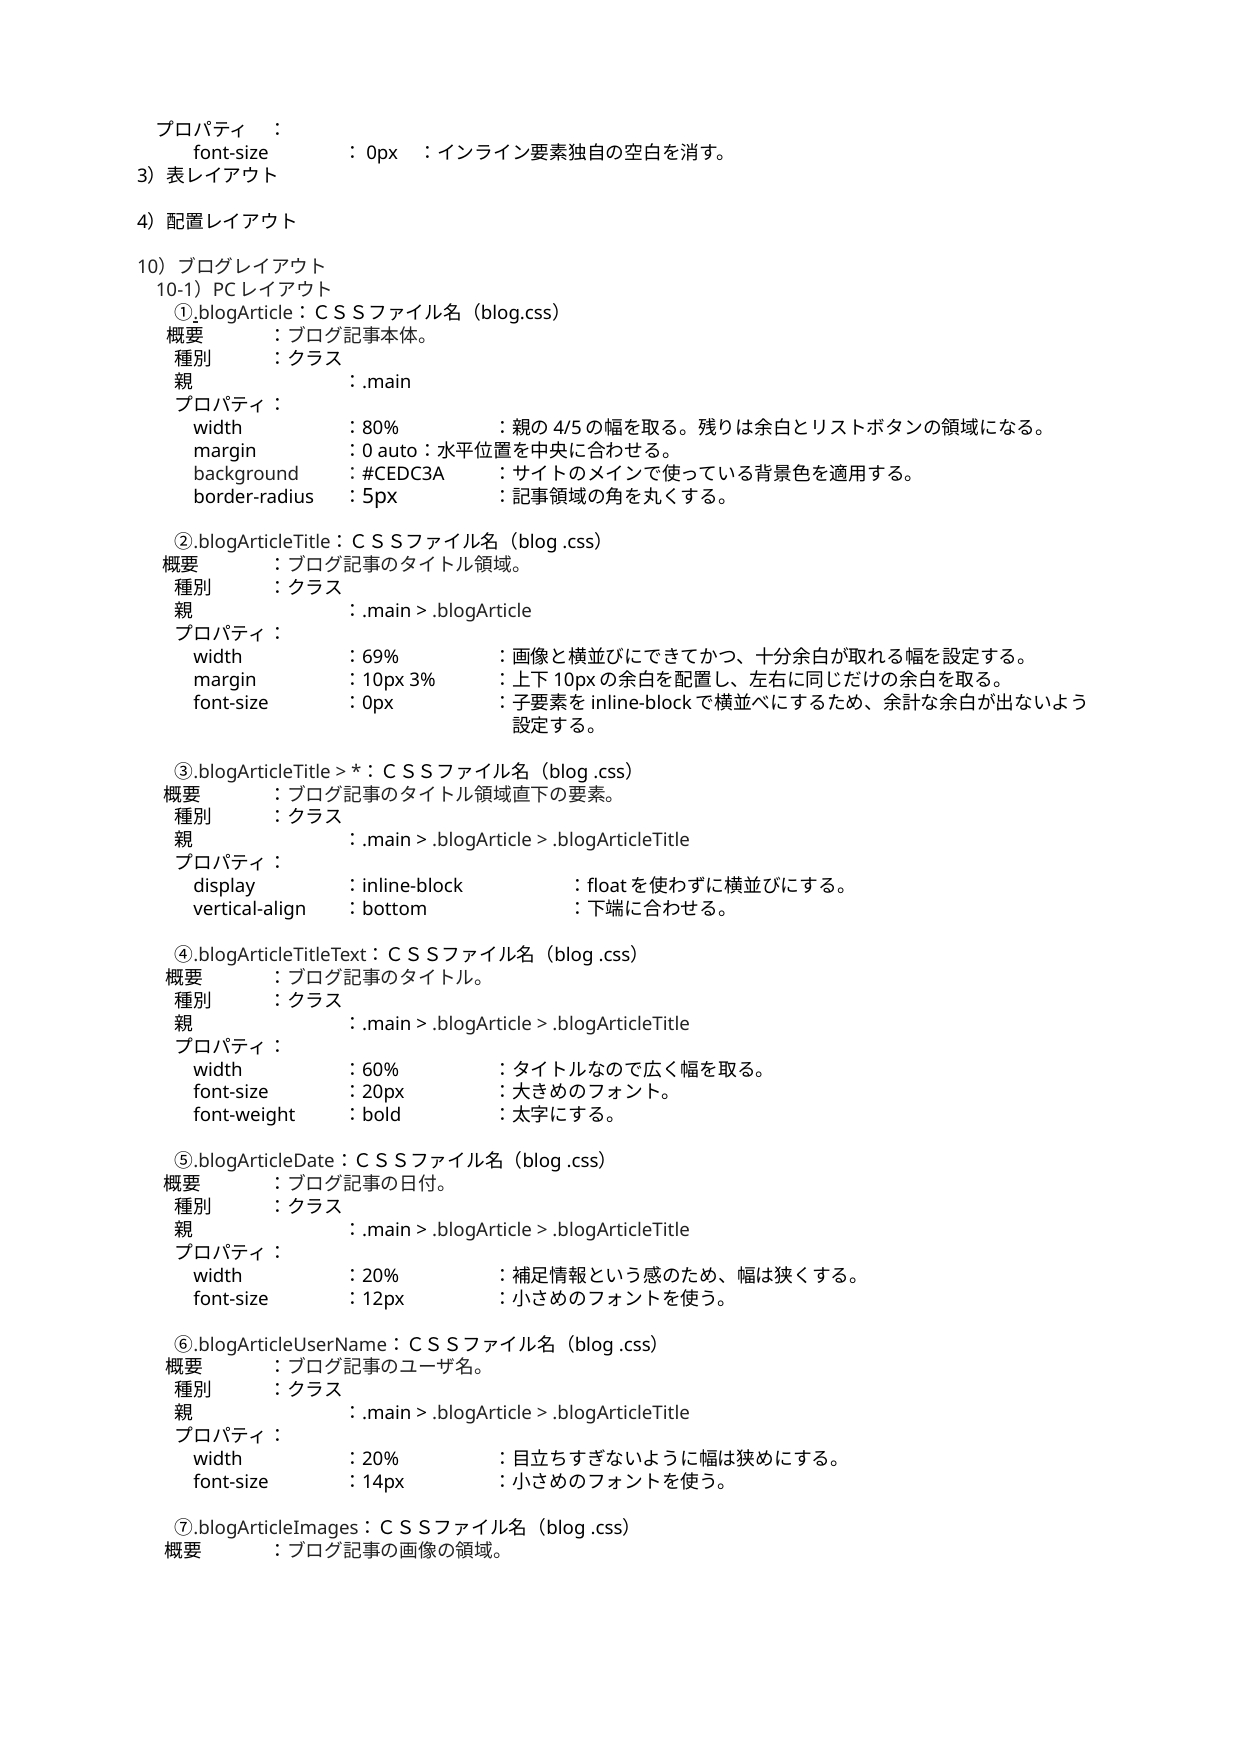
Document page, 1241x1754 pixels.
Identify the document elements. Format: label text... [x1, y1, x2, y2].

text display ：inline-block ：floatを使わずに横並びにする。 [118, 874, 1122, 897]
text ③.blogArticleTitle > *：ＣＳＳファイル名（blog .css） [118, 760, 1122, 783]
text 種別 ：クラス [118, 1378, 1122, 1401]
text font-size ：0px ：子要素をinline-blockで横並べにするため、余計な余白が出ないよう [118, 691, 1122, 714]
text 親 ：.main > .blogArticle > .blogArticleTitle [118, 1401, 1122, 1424]
text width ：69% ：画像と横並びにできてかつ、十分余白が取れる幅を設定する。 [118, 645, 1122, 668]
text プロパティ ： [118, 393, 1122, 416]
text ①.blogArticle：ＣＳＳファイル名（blog.css） [118, 301, 1122, 324]
text 親 ：.main > .blogArticle > .blogArticleTitle [118, 1012, 1122, 1035]
text 概要 ：ブログ記事本体。 [118, 324, 1122, 347]
text プロパティ ： [118, 1241, 1122, 1264]
text border-radius ：5px ：記事領域の角を丸くする。 [118, 485, 1122, 508]
text vertical-align ：bottom ：下端に合わせる。 [118, 897, 1122, 920]
text 3）表レイアウト [118, 164, 1122, 187]
text 親 ：.main > .blogArticle > .blogArticleTitle [118, 828, 1122, 851]
text 種別 ：クラス [118, 806, 1122, 828]
text margin ：0 auto ：水平位置を中央に合わせる。 [118, 439, 1122, 462]
text ②.blogArticleTitle：ＣＳＳファイル名（blog .css） [118, 531, 1122, 553]
text font-size ：12px ：小さめのフォントを使う。 [118, 1287, 1122, 1310]
text 種別 ：クラス [118, 576, 1122, 599]
text 親 ：.main [118, 370, 1122, 393]
text 4）配置レイアウト [118, 210, 1122, 233]
text ⑥.blogArticleUserName：ＣＳＳファイル名（blog .css） [118, 1333, 1122, 1356]
text 種別 ：クラス [118, 989, 1122, 1012]
text プロパティ ： [118, 1035, 1122, 1058]
text font-weight ：bold ：太字にする。 [118, 1103, 1122, 1126]
text ⑤.blogArticleDate：ＣＳＳファイル名（blog .css） [118, 1149, 1122, 1172]
text ④.blogArticleTitleText：ＣＳＳファイル名（blog .css） [118, 943, 1122, 966]
text 概要 ：ブログ記事の日付。 [118, 1172, 1122, 1195]
text ⑦.blogArticleImages：ＣＳＳファイル名（blog .css） [118, 1516, 1122, 1539]
text width ：20% ：補足情報という感のため、幅は狭くする。 [118, 1264, 1122, 1287]
text 親 ：.main > .blogArticle [118, 599, 1122, 622]
text width ：60% ：タイトルなので広く幅を取る。 [118, 1058, 1122, 1081]
text 設定する。 [118, 714, 1122, 737]
text プロパティ ： [118, 118, 1122, 141]
text 概要 ：ブログ記事のタイトル領域直下の要素。 [118, 783, 1122, 806]
text 概要 ：ブログ記事のユーザ名。 [118, 1356, 1122, 1378]
text font-size ：14px ：小さめのフォントを使う。 [118, 1470, 1122, 1493]
text プロパティ ： [118, 622, 1122, 645]
text 種別 ：クラス [118, 1195, 1122, 1218]
text 種別 ：クラス [118, 347, 1122, 370]
text 10-1）PCレイアウト [118, 278, 1122, 301]
text 概要 ：ブログ記事のタイトル。 [118, 966, 1122, 989]
text margin ：10px 3% ：上下10pxの余白を配置し、左右に同じだけの余白を取る。 [118, 668, 1122, 691]
text font-size ：20px ：大きめのフォント。 [118, 1081, 1122, 1103]
text 10）ブログレイアウト [118, 256, 1122, 278]
text 概要 ：ブログ記事のタイトル領域。 [118, 553, 1122, 576]
text プロパティ ： [118, 851, 1122, 874]
text 概要 ：ブログ記事の画像の領域。 [118, 1539, 1122, 1562]
text font-size ： 0px ：インライン要素独自の空白を消す。 [118, 141, 1122, 164]
text プロパティ ： [118, 1424, 1122, 1447]
text 親 ：.main > .blogArticle > .blogArticleTitle [118, 1218, 1122, 1241]
text background ：#CEDC3A ：サイトのメインで使っている背景色を適用する。 [118, 462, 1122, 485]
text width ：20% ：目立ちすぎないように幅は狭めにする。 [118, 1447, 1122, 1470]
text width ：80% ：親の4/5の幅を取る。残りは余白とリストボタンの領域になる。 [118, 416, 1122, 439]
